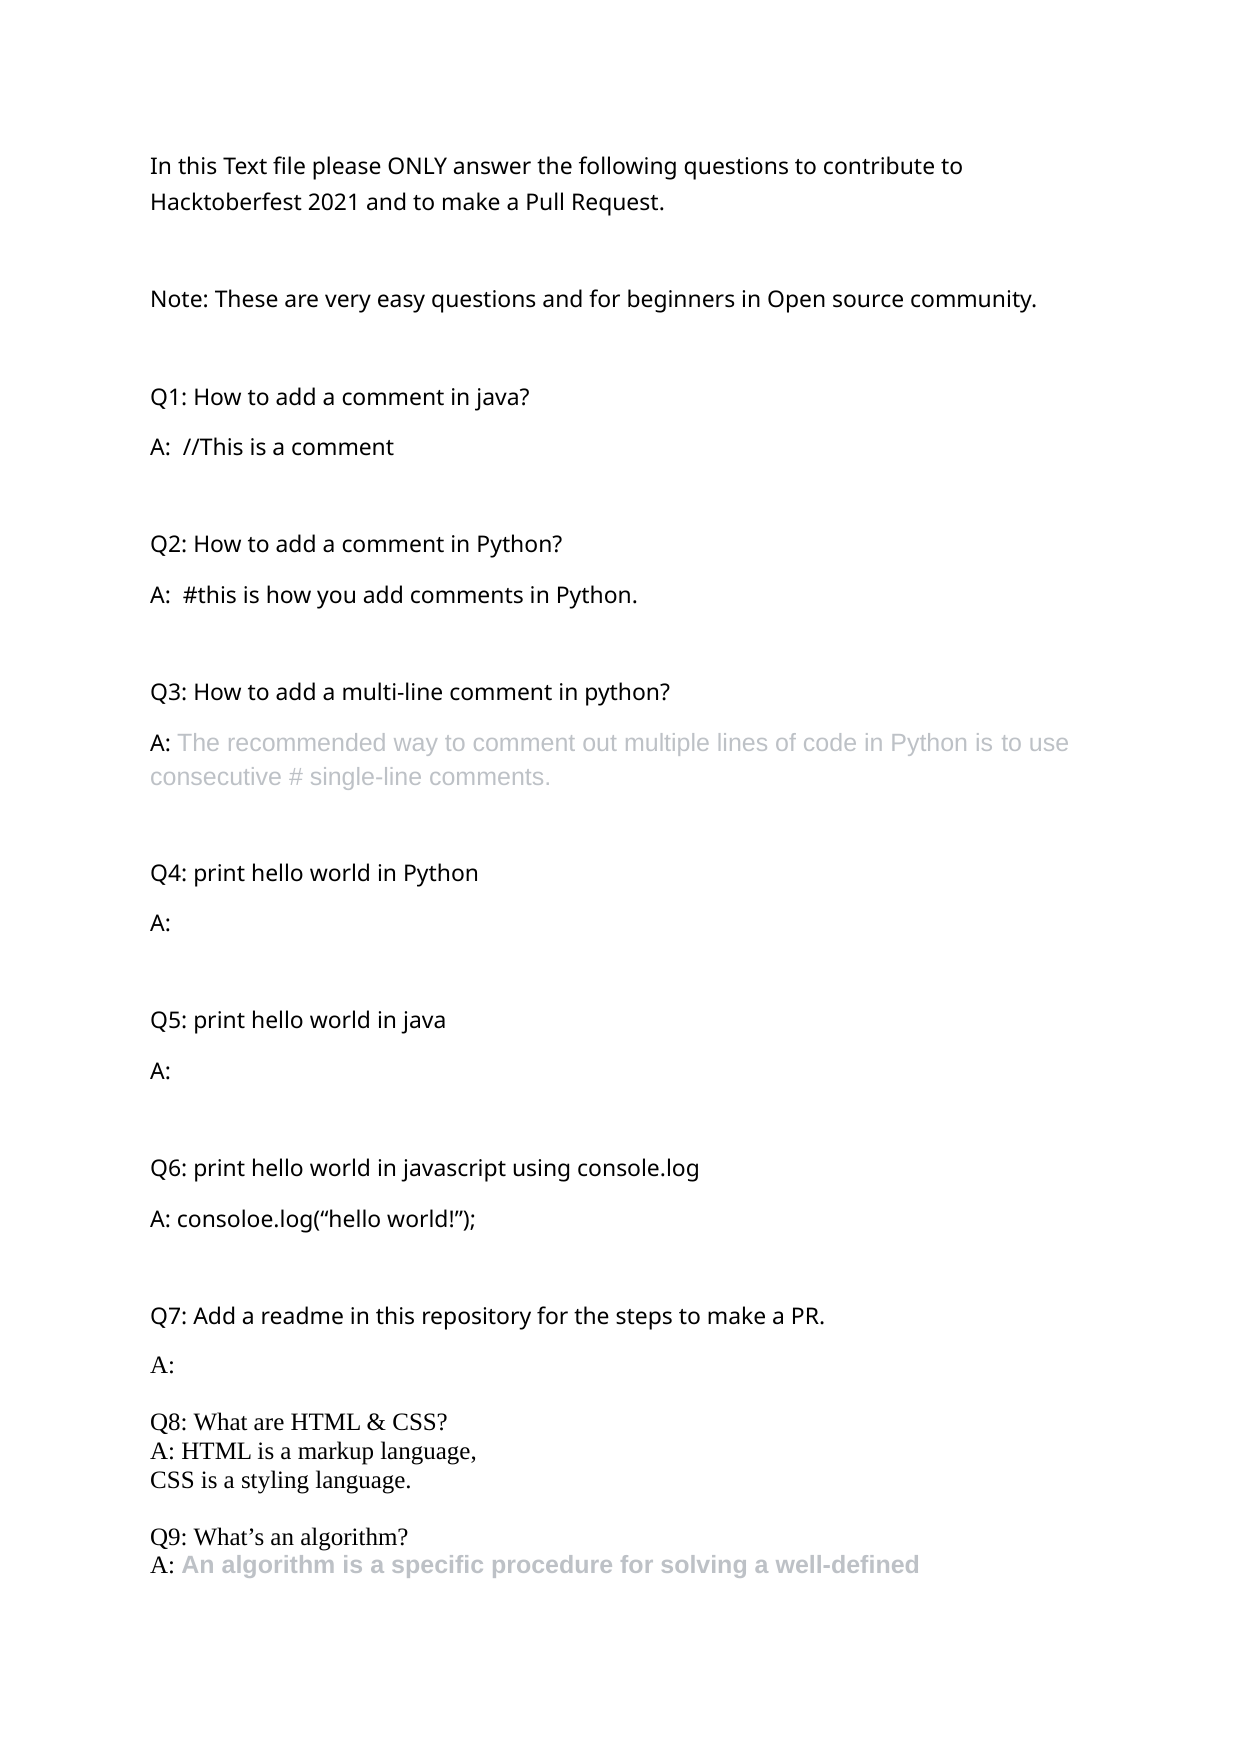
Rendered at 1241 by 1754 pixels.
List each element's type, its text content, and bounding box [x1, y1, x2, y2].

text A: [150, 907, 1090, 938]
text Q2: How to add a comment in Python? [150, 528, 1090, 559]
text Q5: print hello world in java [150, 1004, 1090, 1036]
text A: An algorithm is a specific procedure for solving a well-defined [150, 1550, 1090, 1579]
text CSS is a styling language. [150, 1465, 1090, 1493]
text A: [150, 1351, 1090, 1379]
text Note: These are very easy questions and for beginners in Open source community. [150, 283, 1090, 314]
text Q7: Add a readme in this repository for the steps to make a PR. [150, 1300, 1090, 1331]
text A: #this is how you add comments in Python. [150, 579, 1090, 610]
text A: consoloe.log(“hello world!”); [150, 1203, 1090, 1234]
text Q8: What are HTML & CSS? [150, 1407, 1090, 1436]
text A: [150, 1055, 1090, 1086]
text Q4: print hello world in Python [150, 857, 1090, 888]
text A: The recommended way to comment out multiple lines of code in Python is to use consecutive # single-line comments. [150, 727, 1090, 791]
text Q9: What’s an algorithm? [150, 1522, 1090, 1550]
text In this Text file please ONLY answer the following questions to contribute to Hacktoberfest 2021 and to make a Pull Request. [150, 150, 1090, 217]
text A: //This is a comment [150, 431, 1090, 462]
text A: HTML is a markup language, [150, 1436, 1090, 1465]
text Q3: How to add a multi-line comment in python? [150, 676, 1090, 707]
text Q6: print hello world in javascript using console.log [150, 1152, 1090, 1183]
text Q1: How to add a comment in java? [150, 381, 1090, 412]
